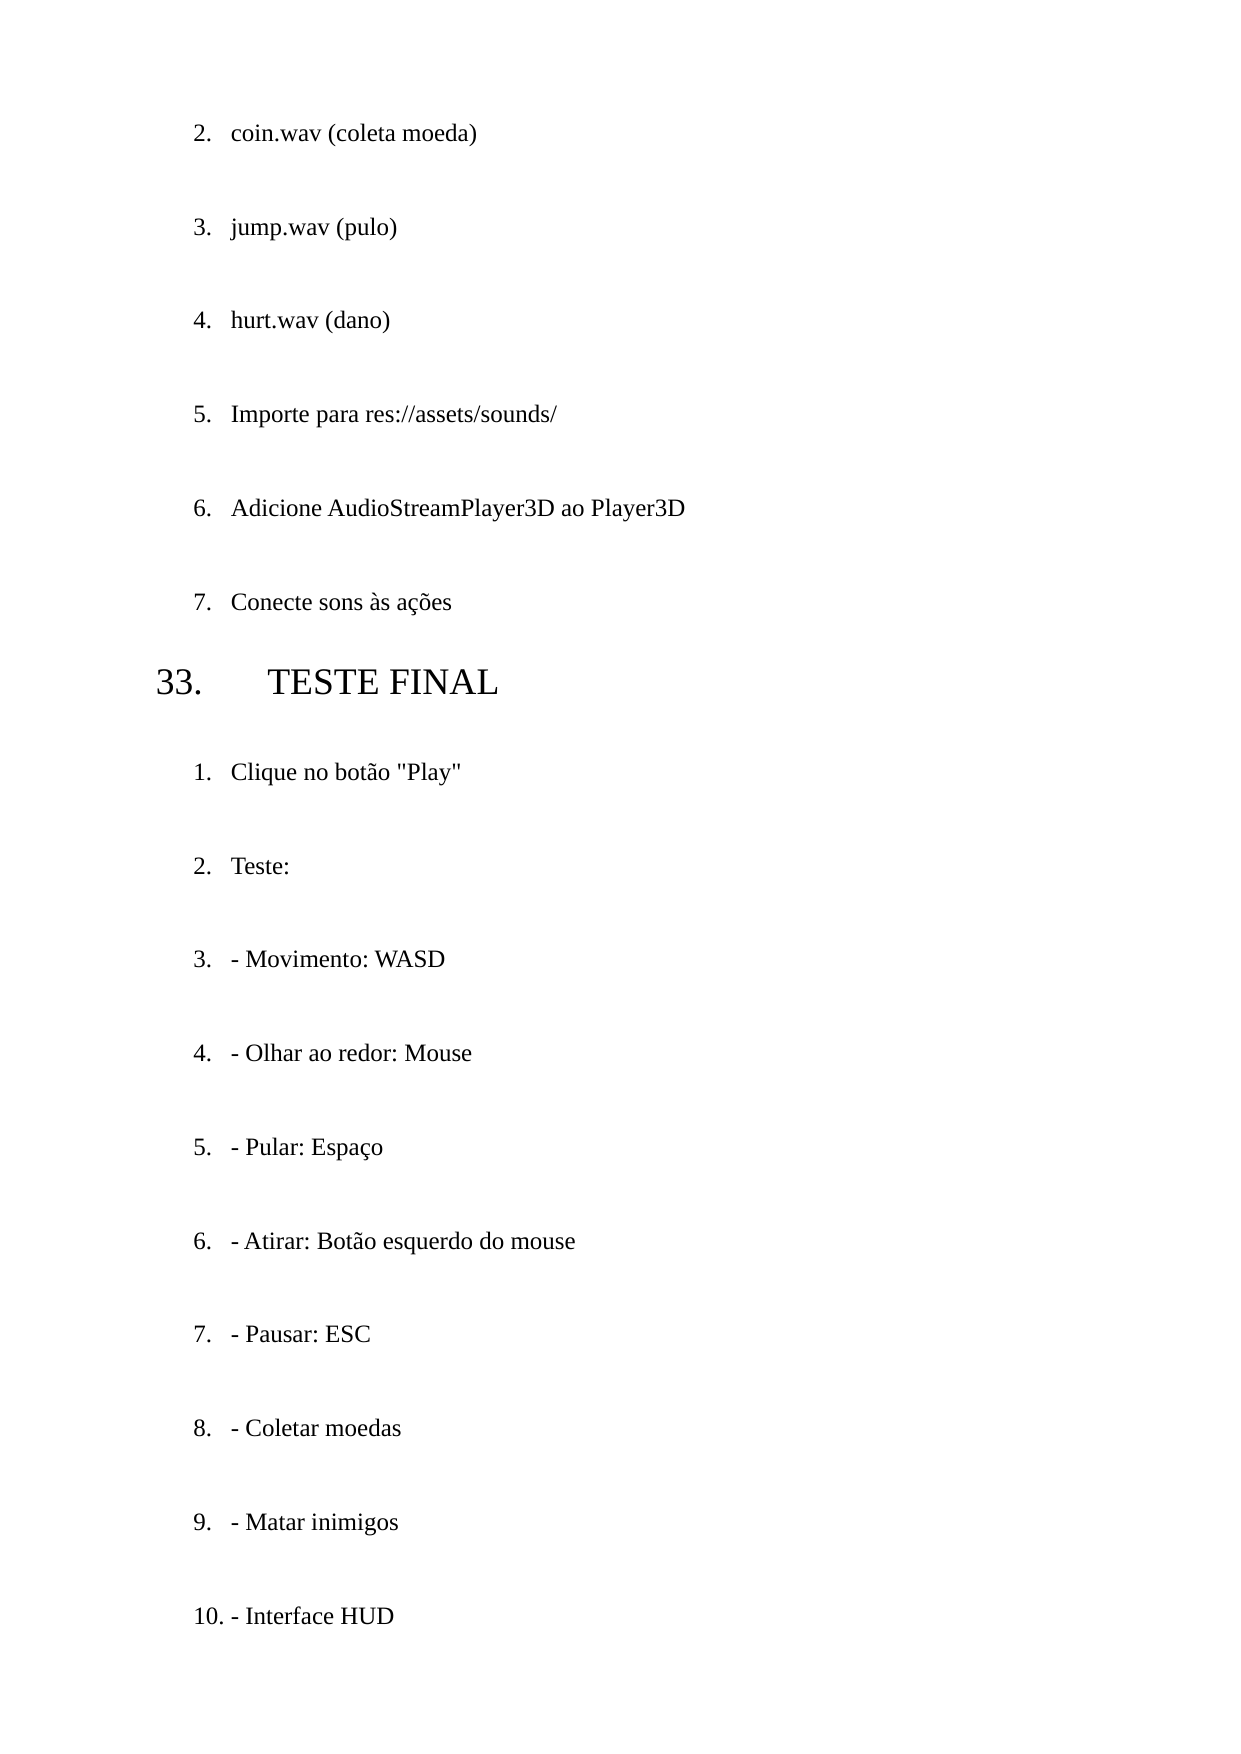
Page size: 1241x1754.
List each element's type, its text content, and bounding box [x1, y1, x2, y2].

list Conecte sons às ações [193, 587, 1122, 616]
list hurt.wav (dano) [193, 306, 1122, 334]
list - Matar inimigos [193, 1507, 1122, 1536]
list jump.wav (pulo) [193, 212, 1122, 241]
list - Pausar: ESC [193, 1319, 1122, 1348]
list - Pular: Espaço [193, 1132, 1122, 1161]
list - Movimento: WASD [193, 944, 1122, 973]
list coin.wav (coleta moeda) [193, 118, 1122, 147]
list Importe para res://assets/sounds/ [193, 399, 1122, 428]
subtitle TESTE FINAL [156, 660, 1122, 703]
list - Olhar ao redor: Mouse [193, 1038, 1122, 1067]
list - Coletar moedas [193, 1413, 1122, 1442]
list Teste: [193, 851, 1122, 879]
list - Interface HUD [193, 1601, 1122, 1629]
list Adicione AudioStreamPlayer3D ao Player3D [193, 493, 1122, 522]
list Clique no botão "Play" [193, 757, 1122, 786]
list - Atirar: Botão esquerdo do mouse [193, 1226, 1122, 1254]
